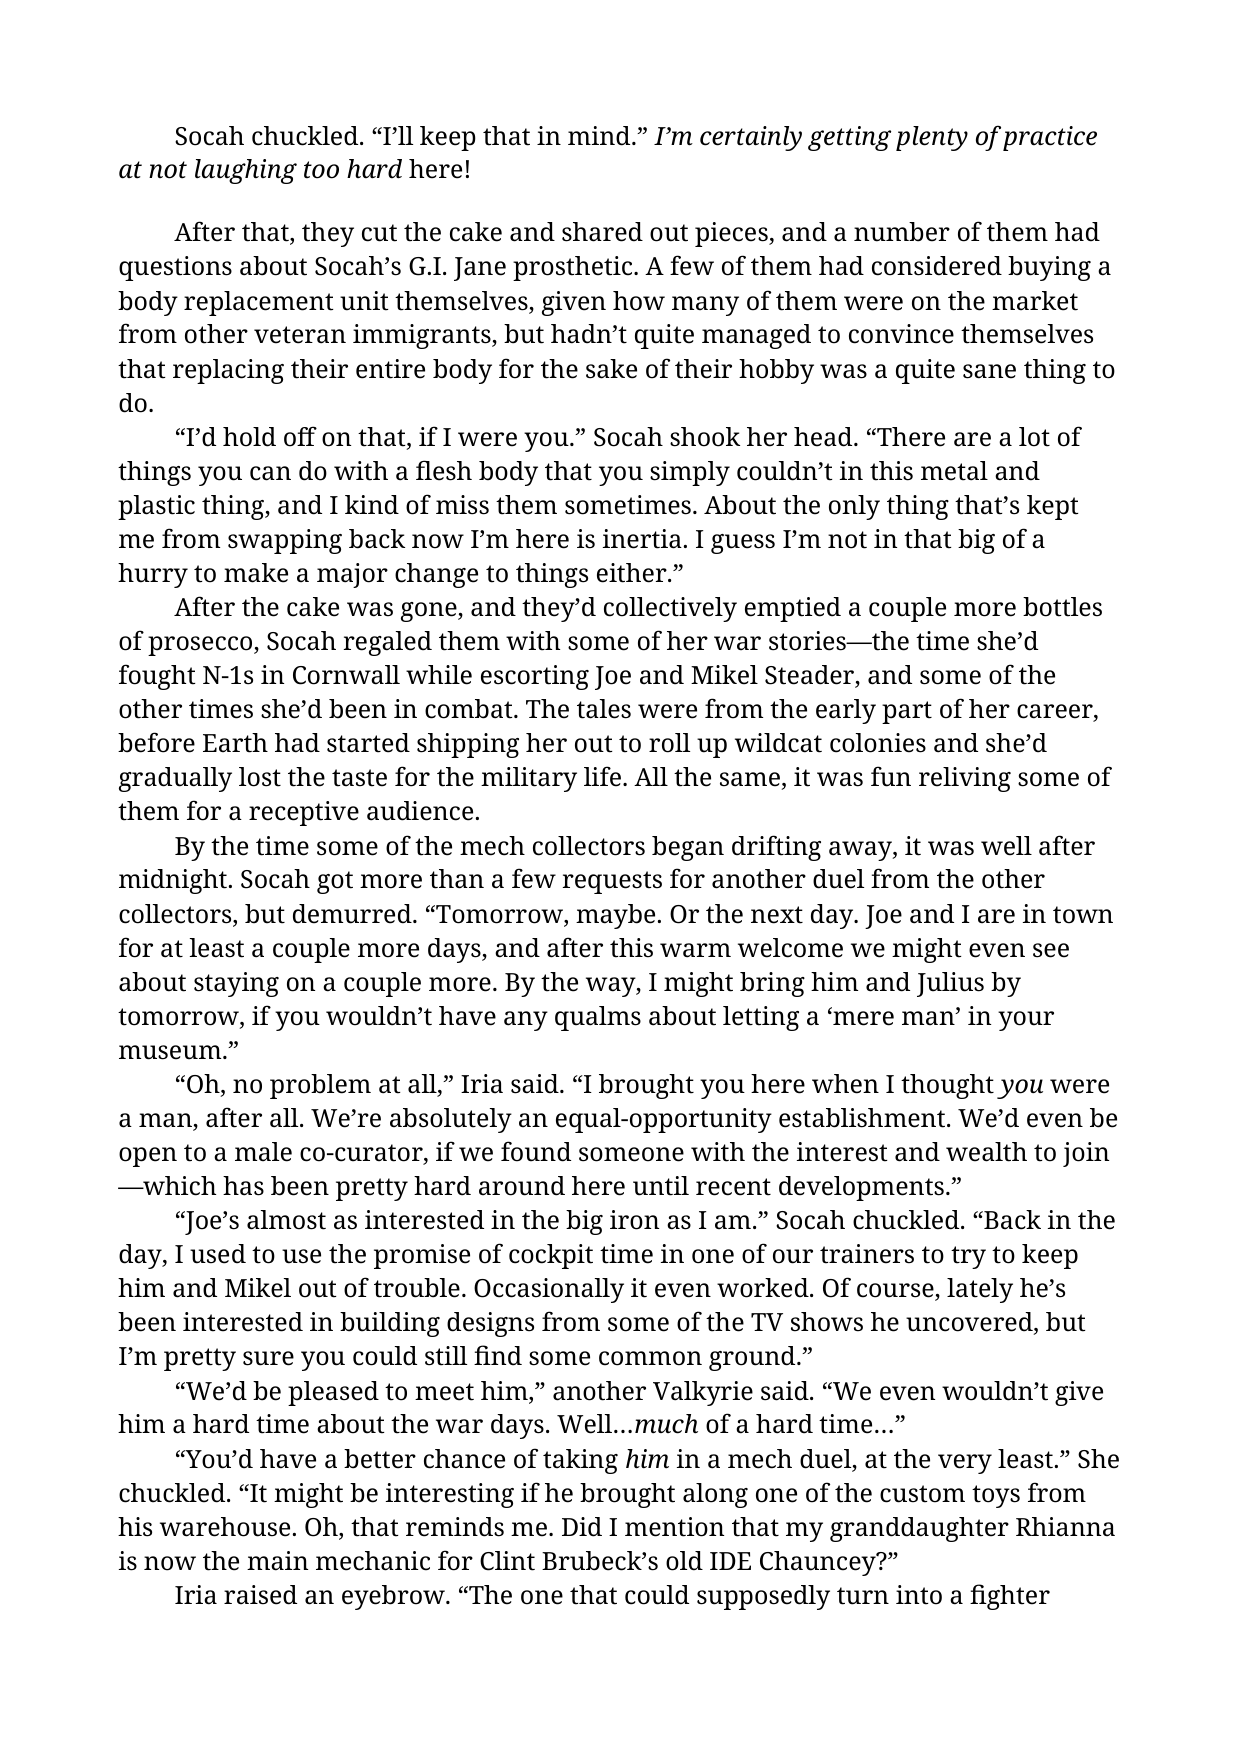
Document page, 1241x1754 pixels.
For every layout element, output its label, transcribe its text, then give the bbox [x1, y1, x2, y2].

text After the cake was gone, and they’d collectively emptied a couple more bottles of prosecco, Socah regaled them with some of her war stories—the time she’d fought N-1s in Cornwall while escorting Joe and Mikel Steader, and some of the other times she’d been in combat. The tales were from the early part of her career, before Earth had started shipping her out to roll up wildcat colonies and she’d gradually lost the taste for the military life. All the same, it was fun reliving some of them for a receptive audience. [118, 590, 1122, 828]
text Iria raised an eyebrow. “The one that could supposedly turn into a fighter [118, 1577, 1122, 1612]
text “We’d be pleased to meet him,” another Valkyrie said. “We even wouldn’t give him a hard time about the war days. Well…much of a hard time…” [118, 1373, 1122, 1441]
text After that, they cut the cake and shared out pieces, and a number of them had questions about Socah’s G.I. Jane prosthetic. A few of them had considered buying a body replacement unit themselves, given how many of them were on the market from other veteran immigrants, but hadn’t quite managed to convince themselves that replacing their entire body for the sake of their hobby was a quite sane thing to do. [118, 215, 1122, 419]
text Socah chuckled. “I’ll keep that in mind.” I’m certainly getting plenty of practice at not laughing too hard here! [118, 118, 1122, 186]
text “Oh, no problem at all,” Iria said. “I brought you here when I thought you were a man, after all. We’re absolutely an equal-opportunity establishment. We’d even be open to a male co-curator, if we found someone with the interest and wealth to join—which has been pretty hard around here until recent developments.” [118, 1067, 1122, 1203]
text By the time some of the mech collectors began drifting away, it was well after midnight. Socah got more than a few requests for another duel from the other collectors, but demurred. “Tomorrow, maybe. Or the next day. Joe and I are in town for at least a couple more days, and after this warm welcome we might even see about staying on a couple more. By the way, I might bring him and Julius by tomorrow, if you wouldn’t have any qualms about letting a ‘mere man’ in your museum.” [118, 828, 1122, 1067]
text “You’d have a better chance of taking him in a mech duel, at the very least.” She chuckled. “It might be interesting if he brought along one of the custom toys from his warehouse. Oh, that reminds me. Did I mention that my granddaughter Rhianna is now the main mechanic for Clint Brubeck’s old IDE Chauncey?” [118, 1441, 1122, 1577]
text “Joe’s almost as interested in the big iron as I am.” Socah chuckled. “Back in the day, I used to use the promise of cockpit time in one of our trainers to try to keep him and Mikel out of trouble. Occasionally it even worked. Of course, lately he’s been interested in building designs from some of the TV shows he uncovered, but I’m pretty sure you could still find some common ground.” [118, 1203, 1122, 1373]
text “I’d hold off on that, if I were you.” Socah shook her head. “There are a lot of things you can do with a flesh body that you simply couldn’t in this metal and plastic thing, and I kind of miss them sometimes. About the only thing that’s kept me from swapping back now I’m here is inertia. I guess I’m not in that big of a hurry to make a major change to things either.” [118, 419, 1122, 590]
